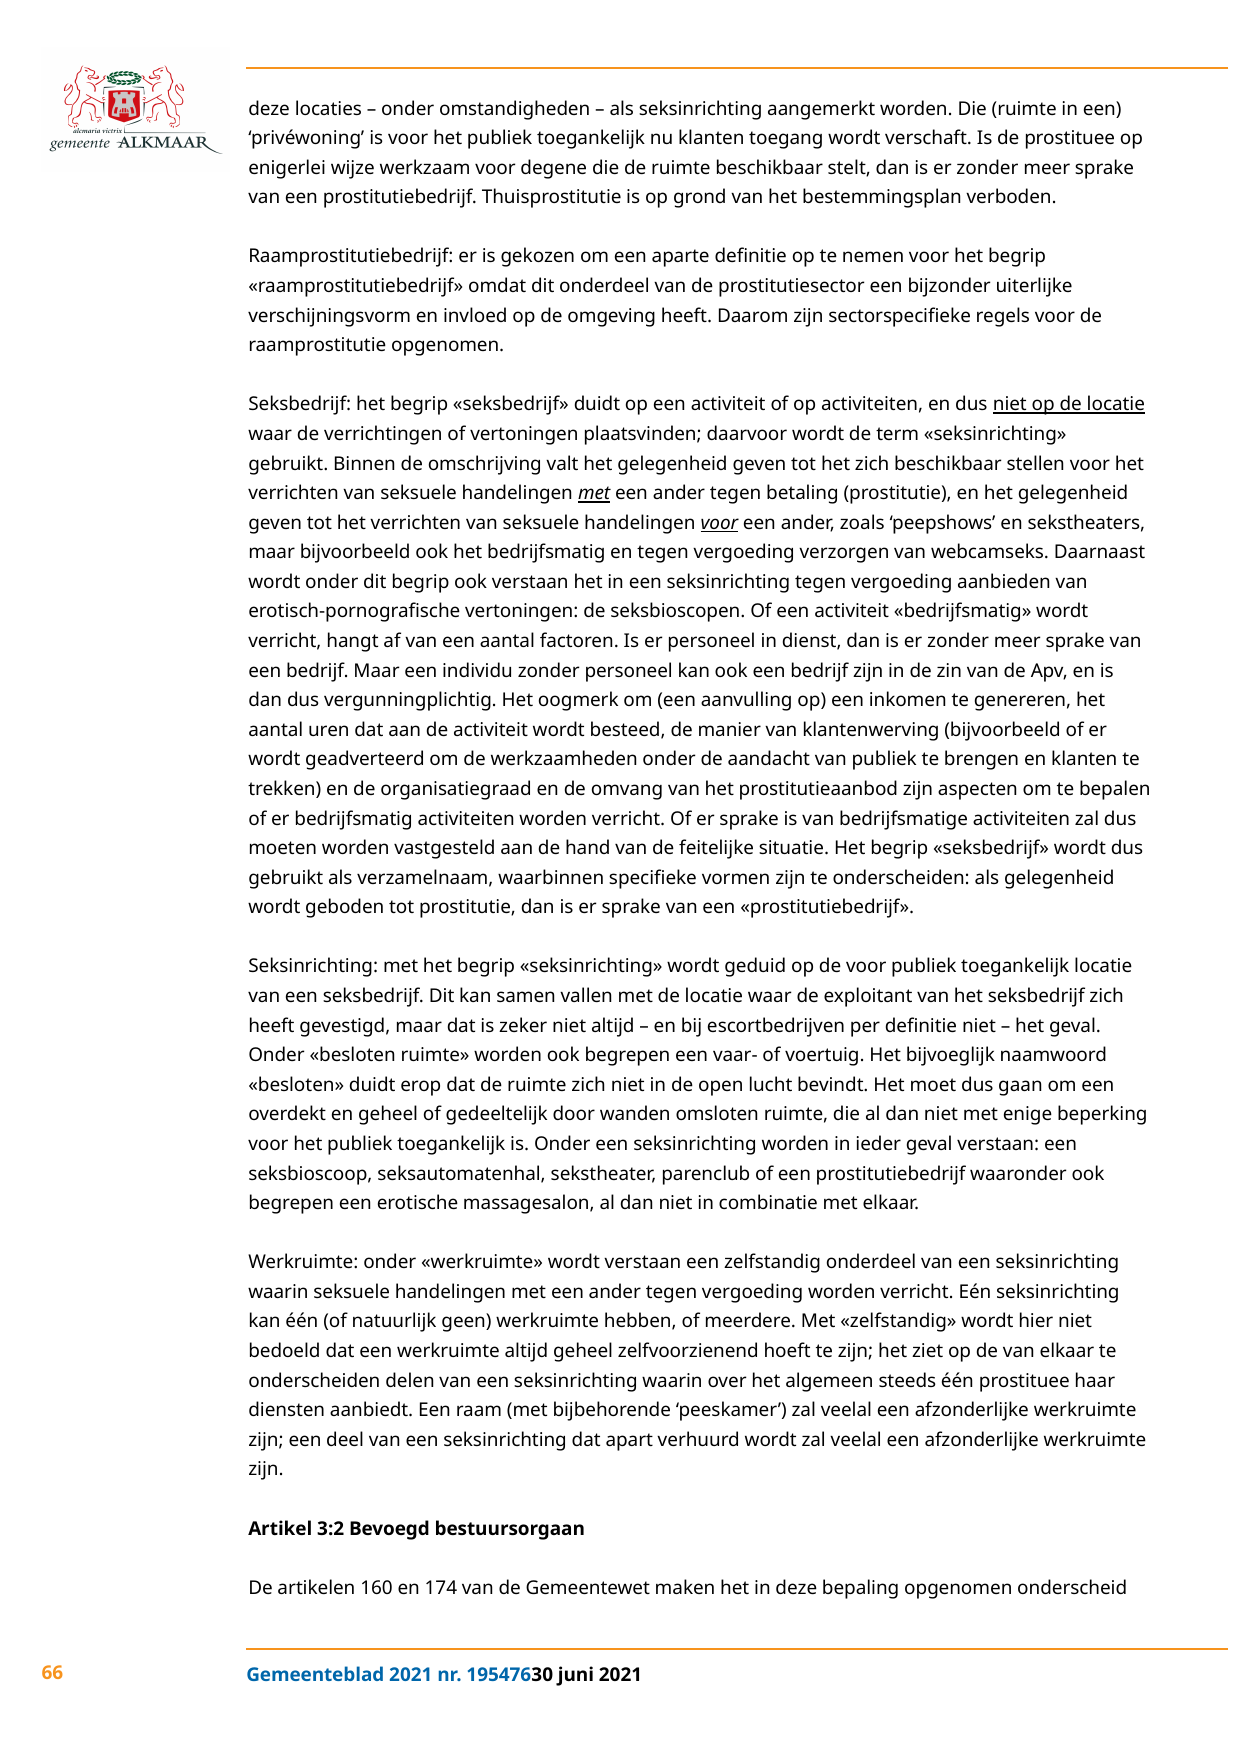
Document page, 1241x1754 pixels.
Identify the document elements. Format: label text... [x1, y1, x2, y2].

picture [41, 47, 231, 172]
text Seksinrichting: met het begrip «seksinrichting» wordt geduid op de voor publiek toegankelijk locatie van een seksbedrijf. Dit kan samen vallen met de locatie waar de exploitant van het seksbedrijf zich heeft gevestigd, maar dat is zeker niet altijd – en bij escortbedrijven per definitie niet – het geval. Onder «besloten ruimte» worden ook begrepen een vaar- of voertuig. Het bijvoeglijk naamwoord «besloten» duidt erop dat de ruimte zich niet in de open lucht bevindt. Het moet dus gaan om een overdekt en geheel of gedeeltelijk door wanden omsloten ruimte, die al dan niet met enige beperking voor het publiek toegankelijk is. Onder een seksinrichting worden in ieder geval verstaan: een seksbioscoop, seksautomatenhal, sekstheater, parenclub of een prostitutiebedrijf waaronder ook begrepen een erotische massagesalon, al dan niet in combinatie met elkaar. [248, 953, 1152, 1215]
text Seksbedrijf: het begrip «seksbedrijf» duidt op een activiteit of op activiteiten, en dus niet op de locatie waar de verrichtingen of vertoningen plaatsvinden; daarvoor wordt de term «seksinrichting» gebruikt. Binnen de omschrijving valt het gelegenheid geven tot het zich beschikbaar stellen voor het verrichten van seksuele handelingen met een ander tegen betaling (prostitutie), en het gelegenheid geven tot het verrichten van seksuele handelingen voor een ander, zoals ‘peepshows’ en sekstheaters, maar bijvoorbeeld ook het bedrijfsmatig en tegen vergoeding verzorgen van webcamseks. Daarnaast wordt onder dit begrip ook verstaan het in een seksinrichting tegen vergoeding aanbieden van erotisch-pornografische vertoningen: de seksbioscopen. Of een activiteit «bedrijfsmatig» wordt verricht, hangt af van een aantal factoren. Is er personeel in dienst, dan is er zonder meer sprake van een bedrijf. Maar een individu zonder personeel kan ook een bedrijf zijn in de zin van de Apv, en is dan dus vergunningplichtig. Het oogmerk om (een aanvulling op) een inkomen te genereren, het aantal uren dat aan de activiteit wordt besteed, de manier van klantenwerving (bijvoorbeeld of er wordt geadverteerd om de werkzaamheden onder de aandacht van publiek te brengen en klanten te trekken) en de organisatiegraad en de omvang van het prostitutieaanbod zijn aspecten om te bepalen of er bedrijfsmatig activiteiten worden verricht. Of er sprake is van bedrijfsmatige activiteiten zal dus moeten worden vastgesteld aan de hand van de feitelijke situatie. Het begrip «seksbedrijf» wordt dus gebruikt als verzamelnaam, waarbinnen specifieke vormen zijn te onderscheiden: als gelegenheid wordt geboden tot prostitutie, dan is er sprake van een «prostitutiebedrijf». [248, 391, 1152, 919]
text Artikel 3:2 Bevoegd bestuursorgaan [248, 1515, 1152, 1541]
text Werkruimte: onder «werkruimte» wordt verstaan een zelfstandig onderdeel van een seksinrichting waarin seksuele handelingen met een ander tegen vergoeding worden verricht. Eén seksinrichting kan één (of natuurlijk geen) werkruimte hebben, of meerdere. Met «zelfstandig» wordt hier niet bedoeld dat een werkruimte altijd geheel zelfvoorzienend hoeft te zijn; het ziet op de van elkaar te onderscheiden delen van een seksinrichting waarin over het algemeen steeds één prostituee haar diensten aanbiedt. Een raam (met bijbehorende ‘peeskamer’) zal veelal een afzonderlijke werkruimte zijn; een deel van een seksinrichting dat apart verhuurd wordt zal veelal een afzonderlijke werkruimte zijn. [248, 1248, 1152, 1481]
text deze locaties – onder omstandigheden – als seksinrichting aangemerkt worden. Die (ruimte in een) ‘privéwoning’ is voor het publiek toegankelijk nu klanten toegang wordt verschaft. Is de prostituee op enigerlei wijze werkzaam voor degene die de ruimte beschikbaar stelt, dan is er zonder meer sprake van een prostitutiebedrijf. Thuisprostitutie is op grond van het bestemmingsplan verboden. [248, 95, 1152, 209]
text Raamprostitutiebedrijf: er is gekozen om een aparte definitie op te nemen voor het begrip «raamprostitutiebedrijf» omdat dit onderdeel van de prostitutiesector een bijzonder uiterlijke verschijningsvorm en invloed op de omgeving heeft. Daarom zijn sectorspecifieke regels voor de raamprostitutie opgenomen. [248, 243, 1152, 357]
text De artikelen 160 en 174 van de Gemeentewet maken het in deze bepaling opgenomen onderscheid [248, 1574, 1152, 1600]
